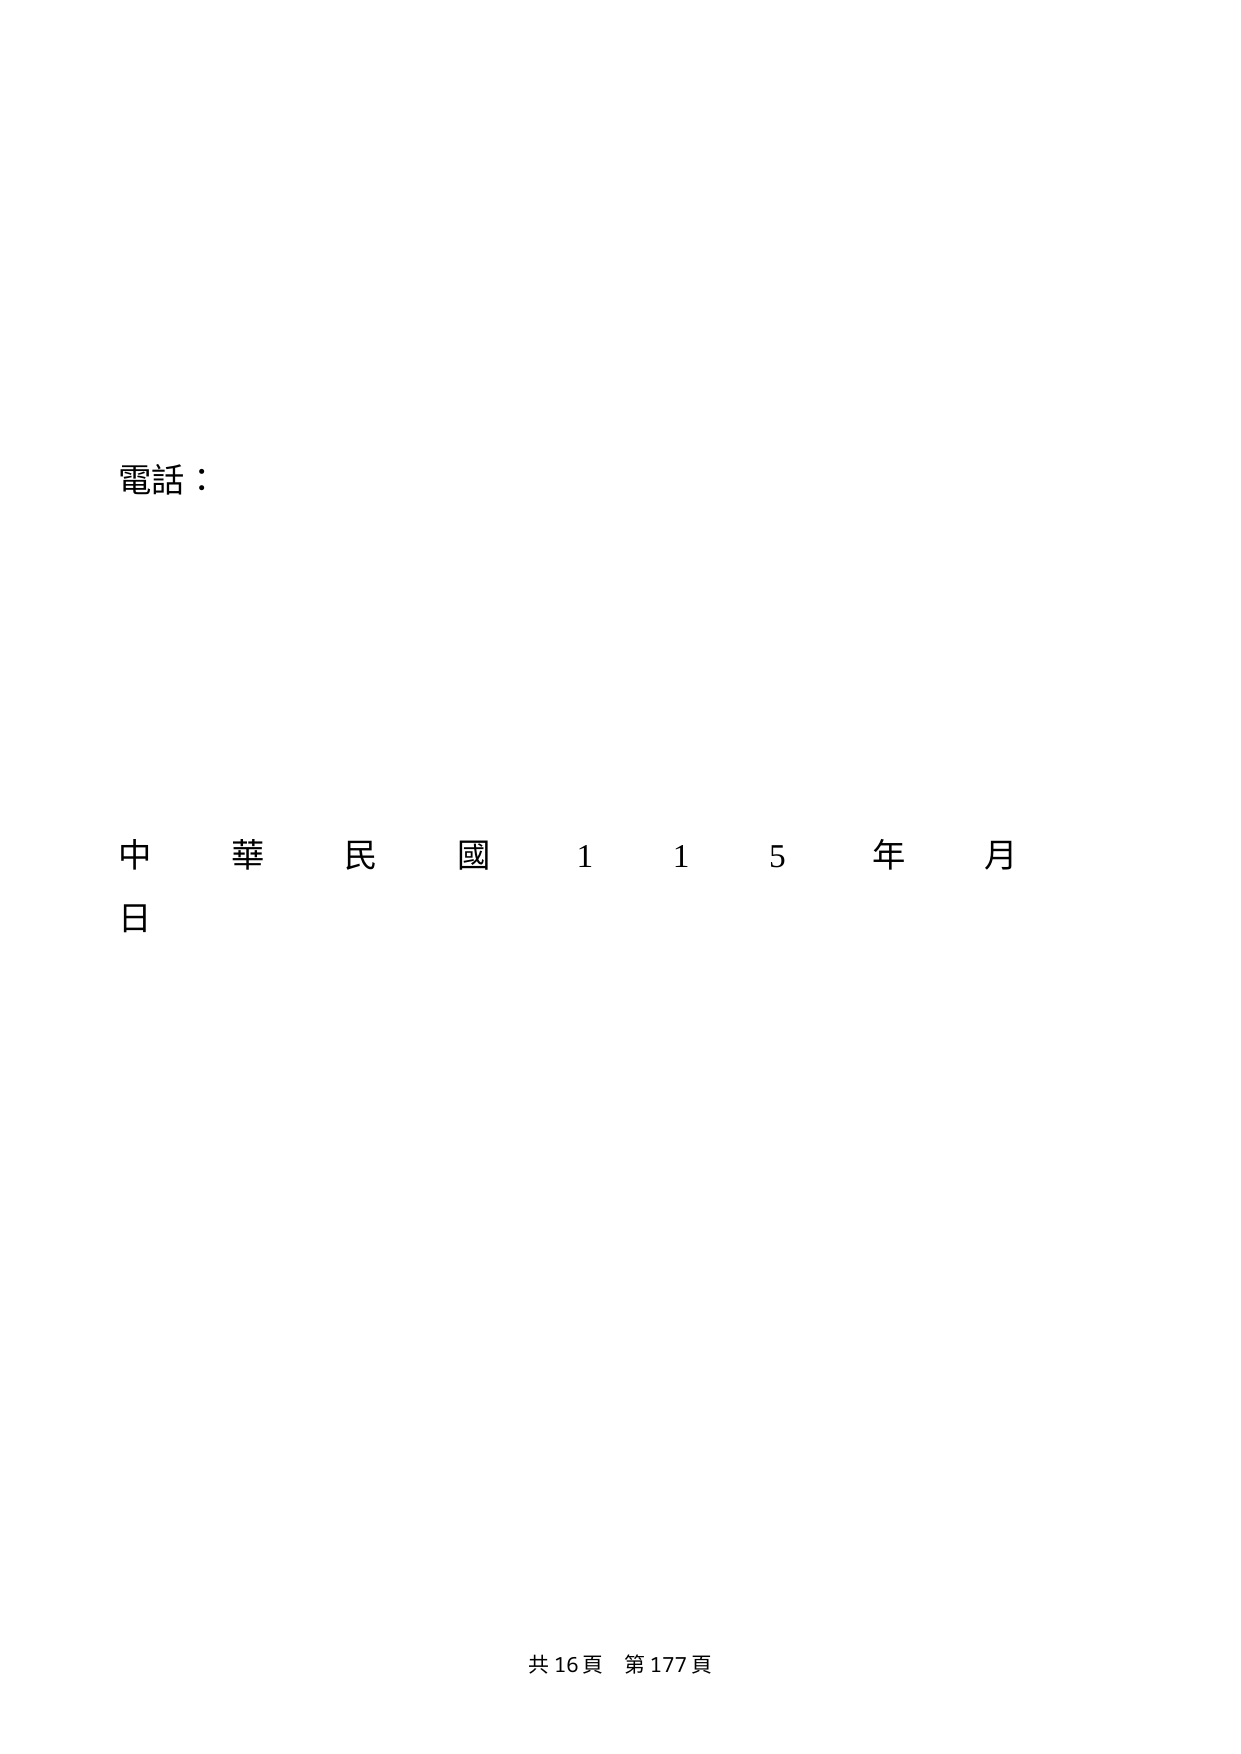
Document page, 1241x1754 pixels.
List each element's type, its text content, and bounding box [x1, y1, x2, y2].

text 中華民國115年月日 [118, 811, 1122, 936]
text 電話： [118, 436, 1122, 499]
